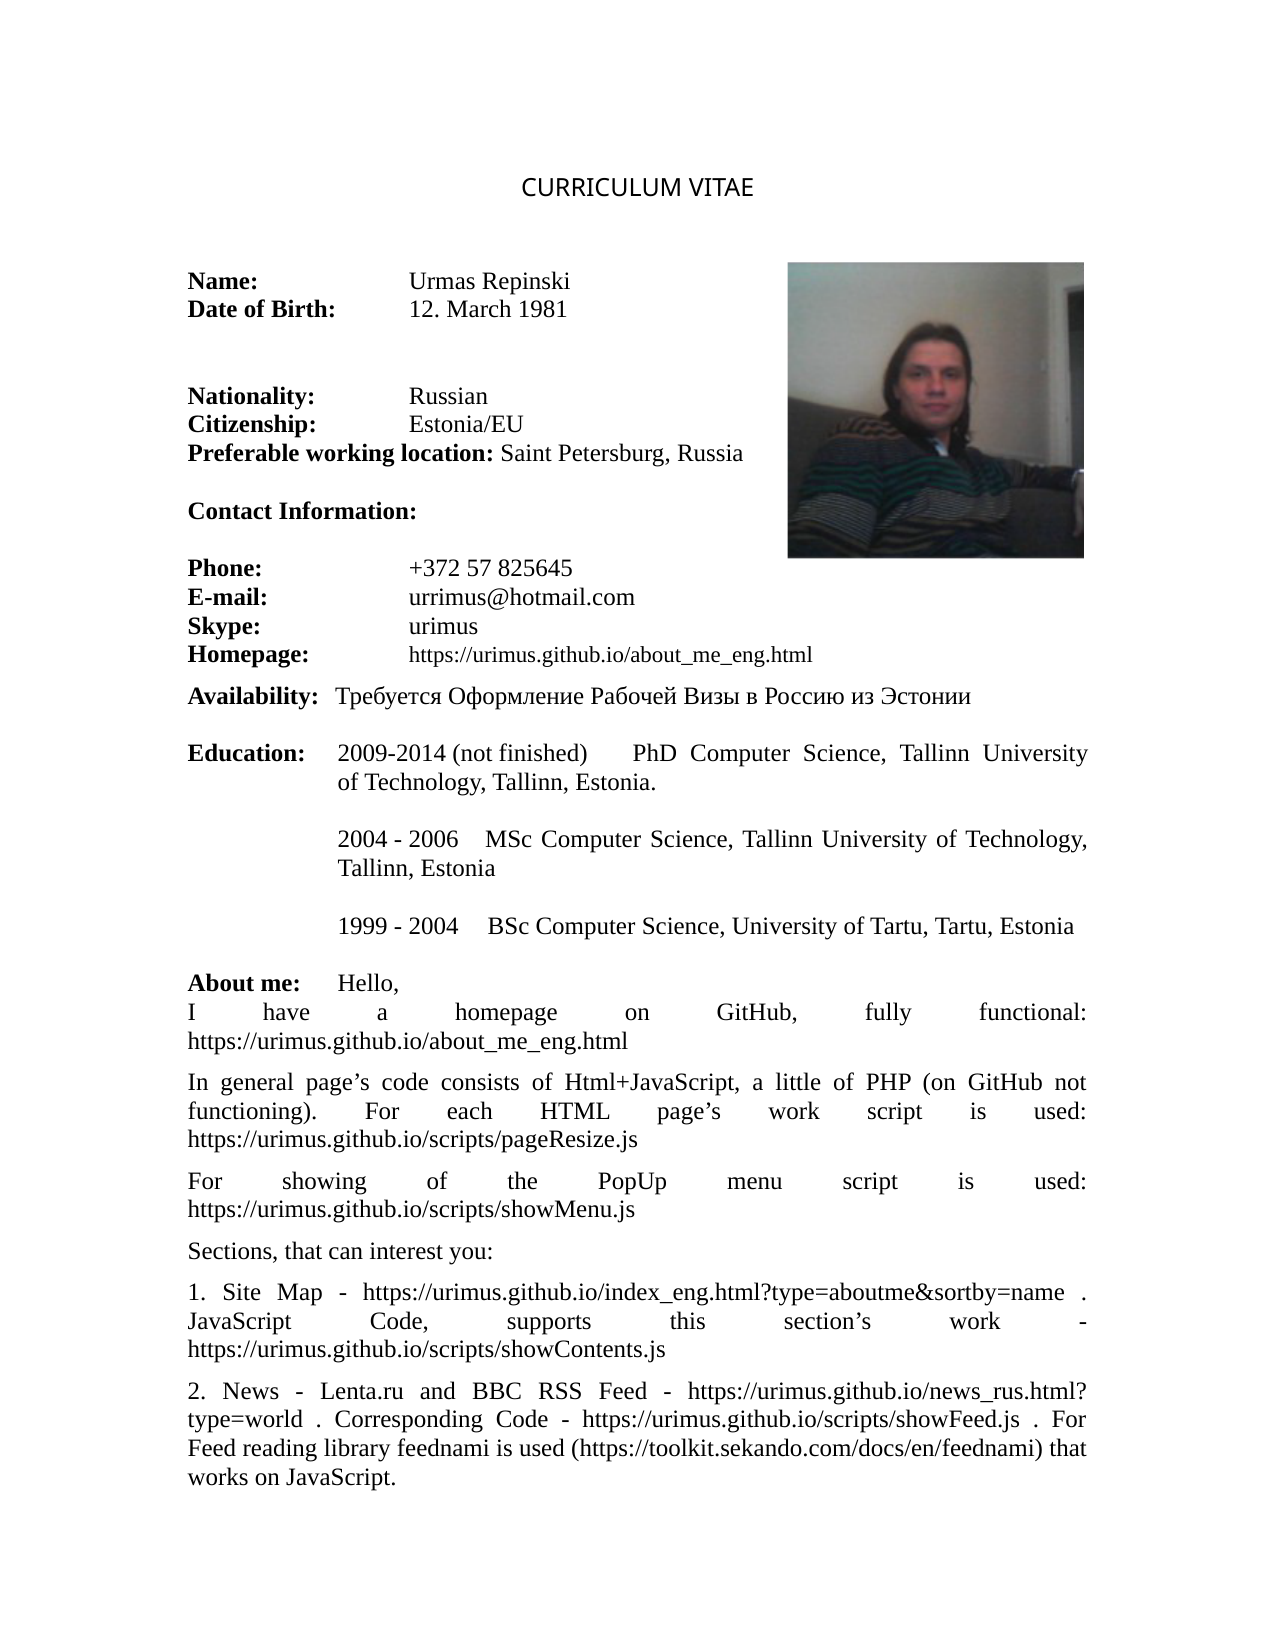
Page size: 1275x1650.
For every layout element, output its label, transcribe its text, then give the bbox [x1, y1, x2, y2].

text 2. News - Lenta.ru and BBC RSS Feed - https://urimus.github.io/news_rus.html?type=world . Corresponding Code - https://urimus.github.io/scripts/showFeed.js . For Feed reading library feednami is used (https://toolkit.sekando.com/docs/en/feednami) that works on JavaScript. [187, 1376, 1087, 1491]
text Phone: +372 57 825645 [187, 553, 1087, 582]
text Nationality: Russian [187, 381, 787, 409]
text Sections, that can interest you: [187, 1236, 1087, 1264]
text CURRICULUM VITAE [187, 169, 1087, 203]
text Contact Information: [187, 496, 787, 524]
text E-mail: urrimus@hotmail.com [187, 582, 1087, 611]
text Citizenship: Estonia/EU [187, 409, 787, 438]
text Availability: Требуется Оформление Рабочей Визы в Россию из Эстонии [187, 681, 1087, 709]
text I have a homepage on GitHub, fully functional: https://urimus.github.io/about_me_eng.html [187, 997, 1087, 1054]
text Skype: urimus [187, 611, 1087, 639]
text Education: 2009-2014 (not finished) PhD Computer Science, Tallinn University of Technology, Tallinn, Estonia. [187, 738, 1088, 796]
text For showing of the PopUp menu script is used: https://urimus.github.io/scripts/showMenu.js [187, 1166, 1087, 1223]
text In general page’s code consists of Html+JavaScript, a little of PHP (on GitHub not functioning). For each HTML page’s work script is used: https://urimus.github.io/scripts/pageResize.js [187, 1067, 1087, 1153]
text 1. Site Map - https://urimus.github.io/index_eng.html?type=aboutme&sortby=name . JavaScript Code, supports this section’s work - https://urimus.github.io/scripts/showContents.js [187, 1277, 1087, 1363]
text Homepage: https://urimus.github.io/about_me_eng.html [187, 639, 1087, 668]
subtitle 1999 - 2004 BSc Computer Science, University of Tartu, Tartu, Estonia [262, 911, 1087, 939]
text Name: Urmas Repinski [187, 266, 787, 294]
text Preferable working location: Saint Petersburg, Russia [187, 438, 787, 467]
text About me: Hello, [187, 968, 1087, 997]
text 2004 - 2006 MSc Computer Science, Tallinn University of Technology, Tallinn, Estonia [337, 824, 1088, 882]
text Date of Birth: 12. March 1981 [187, 294, 787, 323]
